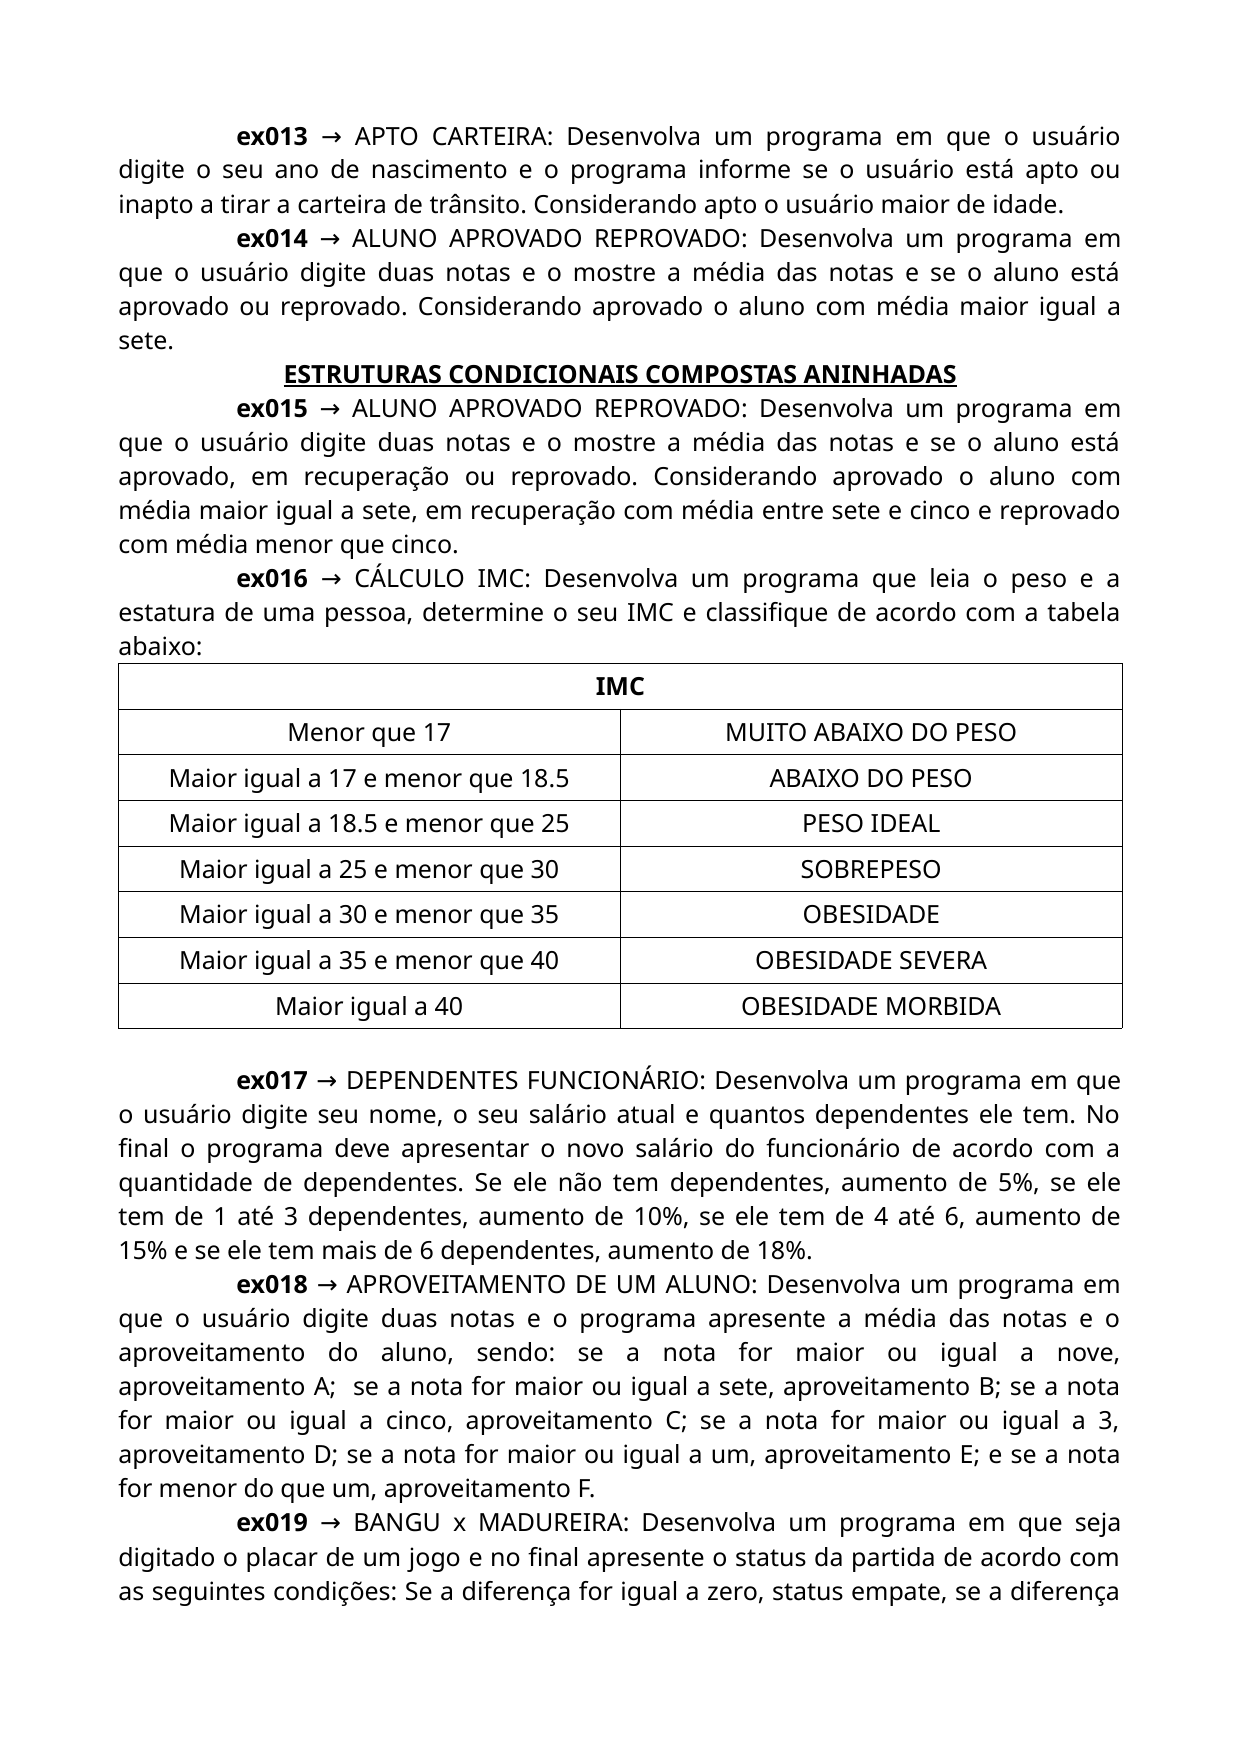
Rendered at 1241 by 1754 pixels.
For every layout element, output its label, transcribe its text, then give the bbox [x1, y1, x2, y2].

table_header IMC [119, 664, 1122, 709]
table_cell Maior igual a 35 e menor que 40 [119, 938, 620, 982]
table_cell OBESIDADE [621, 892, 1122, 937]
table_cell Menor que 17 [119, 710, 620, 754]
text ex014 → ALUNO APROVADO REPROVADO: Desenvolva um programa em que o usuário digite duas notas e o mostre a média das notas e se o aluno está aprovado ou reprovado. Considerando aprovado o aluno com média maior igual a sete. [118, 220, 1122, 357]
text ex018 → APROVEITAMENTO DE UM ALUNO: Desenvolva um programa em que o usuário digite duas notas e o programa apresente a média das notas e o aproveitamento do aluno, sendo: se a nota for maior ou igual a nove, aproveitamento A; se a nota for maior ou igual a sete, aproveitamento B; se a nota for maior ou igual a cinco, aproveitamento C; se a nota for maior ou igual a 3, aproveitamento D; se a nota for maior ou igual a um, aproveitamento E; e se a nota for menor do que um, aproveitamento F. [118, 1267, 1122, 1505]
table_cell Maior igual a 25 e menor que 30 [119, 847, 620, 891]
table_cell Maior igual a 40 [119, 984, 620, 1028]
table_cell Maior igual a 17 e menor que 18.5 [119, 755, 620, 800]
table_cell SOBREPESO [621, 847, 1122, 891]
table_cell OBESIDADE MORBIDA [621, 984, 1122, 1028]
table_cell MUITO ABAIXO DO PESO [621, 710, 1122, 754]
table_cell ABAIXO DO PESO [621, 755, 1122, 800]
text ex015 → ALUNO APROVADO REPROVADO: Desenvolva um programa em que o usuário digite duas notas e o mostre a média das notas e se o aluno está aprovado, em recuperação ou reprovado. Considerando aprovado o aluno com média maior igual a sete, em recuperação com média entre sete e cinco e reprovado com média menor que cinco. [118, 391, 1122, 561]
table_cell Maior igual a 30 e menor que 35 [119, 892, 620, 937]
text ex017 → DEPENDENTES FUNCIONÁRIO: Desenvolva um programa em que o usuário digite seu nome, o seu salário atual e quantos dependentes ele tem. No final o programa deve apresentar o novo salário do funcionário de acordo com a quantidade de dependentes. Se ele não tem dependentes, aumento de 5%, se ele tem de 1 até 3 dependentes, aumento de 10%, se ele tem de 4 até 6, aumento de 15% e se ele tem mais de 6 dependentes, aumento de 18%. [118, 1062, 1122, 1267]
text ESTRUTURAS CONDICIONAIS COMPOSTAS ANINHADAS [118, 357, 1122, 391]
text ex013 → APTO CARTEIRA: Desenvolva um programa em que o usuário digite o seu ano de nascimento e o programa informe se o usuário está apto ou inapto a tirar a carteira de trânsito. Considerando apto o usuário maior de idade. [118, 118, 1122, 220]
table_cell PESO IDEAL [621, 801, 1122, 846]
text ex016 → CÁLCULO IMC: Desenvolva um programa que leia o peso e a estatura de uma pessoa, determine o seu IMC e classifique de acordo com a tabela abaixo: [118, 561, 1122, 663]
text ex019 → BANGU x MADUREIRA: Desenvolva um programa em que seja digitado o placar de um jogo e no final apresente o status da partida de acordo com as seguintes condições: Se a diferença for igual a zero, status empate, se a diferença [118, 1505, 1122, 1607]
table_cell Maior igual a 18.5 e menor que 25 [119, 801, 620, 846]
table_cell OBESIDADE SEVERA [621, 938, 1122, 982]
